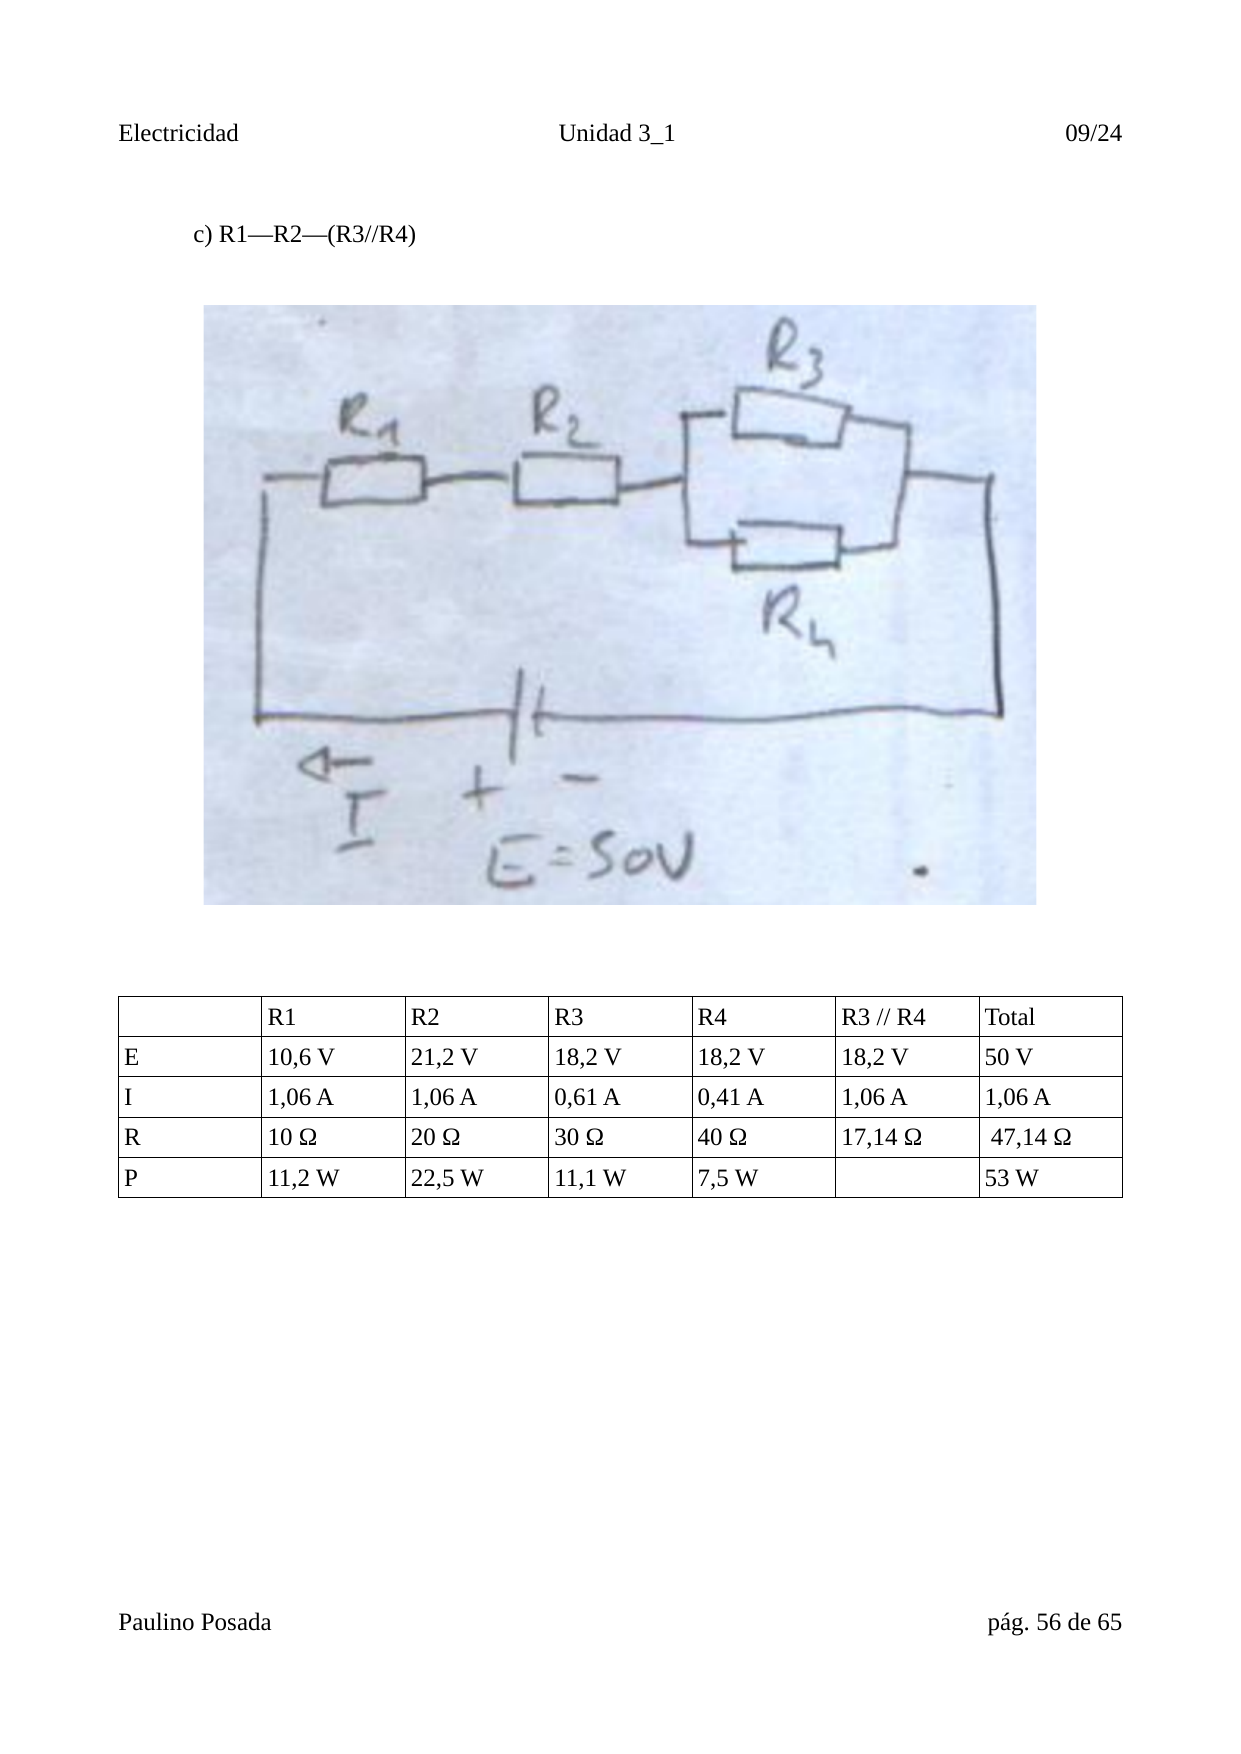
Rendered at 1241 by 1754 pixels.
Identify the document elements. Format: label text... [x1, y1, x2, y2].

table_cell [836, 1158, 979, 1197]
table_cell 18,2 V [549, 1037, 692, 1076]
table_cell 1,06 A [406, 1077, 548, 1117]
table_cell 11,2 W [262, 1158, 405, 1197]
table_header Total [980, 997, 1122, 1036]
table_cell 10 Ω [262, 1118, 405, 1157]
table_cell 20 Ω [406, 1118, 548, 1157]
table_cell 53 W [980, 1158, 1122, 1197]
table_cell 22,5 W [406, 1158, 548, 1197]
table_cell 0,41 A [693, 1077, 835, 1117]
table_cell 0,61 A [549, 1077, 692, 1117]
table_cell 17,14 Ω [836, 1118, 979, 1157]
table_cell 11,1 W [549, 1158, 692, 1197]
table_cell 40 Ω [693, 1118, 835, 1157]
table_cell 1,06 A [836, 1077, 979, 1117]
table_cell 18,2 V [836, 1037, 979, 1076]
table_cell R [119, 1118, 261, 1157]
table_cell 30 Ω [549, 1118, 692, 1157]
table_cell P [119, 1158, 261, 1197]
table_cell E [119, 1037, 261, 1076]
table_cell 7,5 W [693, 1158, 835, 1197]
table_cell 18,2 V [693, 1037, 835, 1076]
picture [203, 305, 1037, 905]
table_cell 47,14 Ω [980, 1118, 1122, 1157]
table_header [119, 997, 261, 1036]
table_cell 21,2 V [406, 1037, 548, 1076]
table_header R4 [693, 997, 835, 1036]
table_cell 50 V [980, 1037, 1122, 1076]
table_cell 10,6 V [262, 1037, 405, 1076]
list c) R1—R2—(R3//R4) [156, 219, 1122, 248]
table_header R2 [406, 997, 548, 1036]
table_header R3 [549, 997, 692, 1036]
table_cell I [119, 1077, 261, 1117]
table_cell 1,06 A [980, 1077, 1122, 1117]
table_header R3 // R4 [836, 997, 979, 1036]
table_cell 1,06 A [262, 1077, 405, 1117]
table_header R1 [262, 997, 405, 1036]
